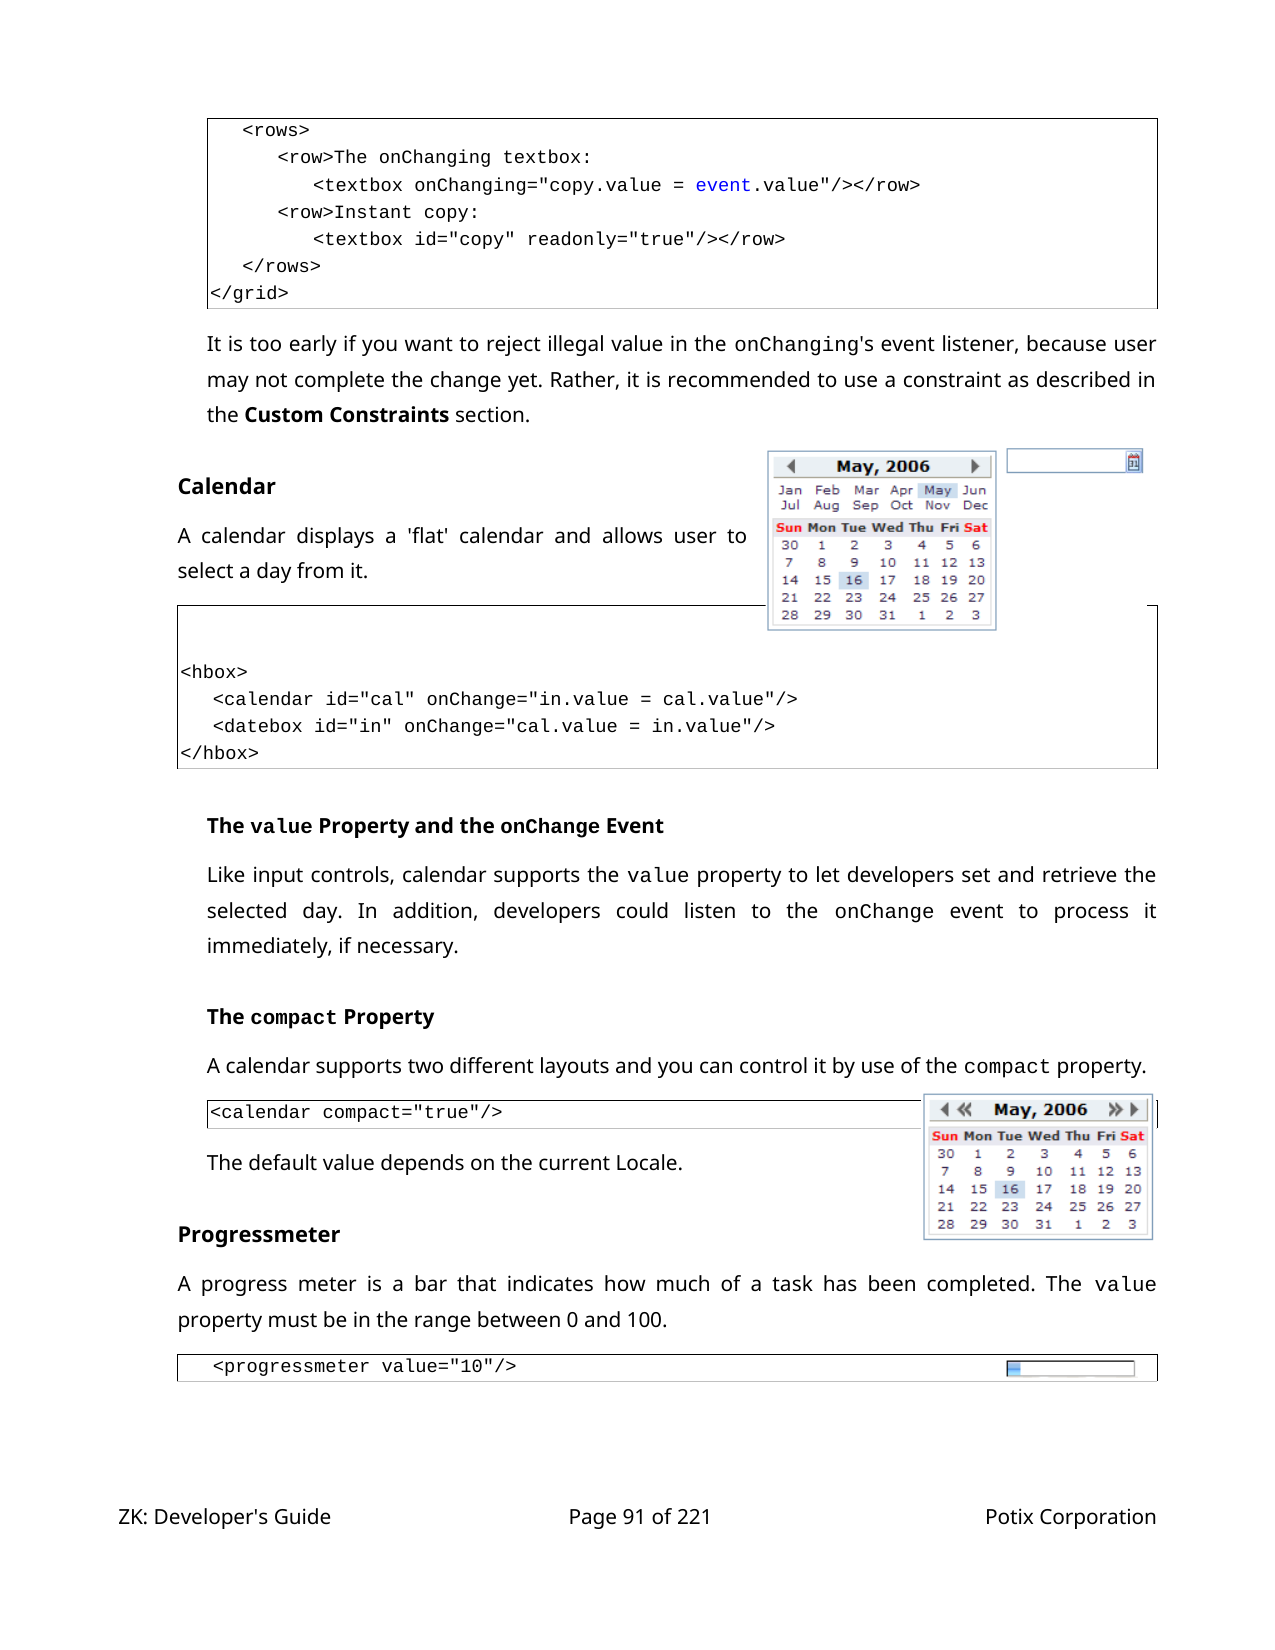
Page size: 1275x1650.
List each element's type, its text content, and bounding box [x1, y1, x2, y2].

text <calendar compact="true"/> [208, 1101, 921, 1128]
text <row>Instant copy: [208, 200, 1157, 224]
text <row>The onChanging textbox: [208, 145, 1157, 169]
picture [921, 1090, 1157, 1244]
text A calendar displays a 'flat' calendar and allows user to select a day from it. [177, 521, 765, 585]
subtitle Progressmeter [177, 1219, 1157, 1249]
picture [765, 447, 1147, 632]
picture [1003, 1358, 1138, 1378]
text <progressmeter value="10"/> [178, 1355, 1157, 1381]
text <textbox onChanging="copy.value = event.value"/></row> [208, 172, 1157, 197]
subtitle Calendar [177, 471, 765, 501]
text Like input controls, calendar supports the value property to let developers set and retrieve the selected day. In addition, developers could listen to the onChange event to process it immediately, if necessary. [207, 860, 1157, 959]
text A progress meter is a bar that indicates how much of a task has been completed. The value property must be in the range between 0 and 100. [177, 1269, 1157, 1333]
text <textbox id="copy" readonly="true"/></row> [208, 227, 1157, 251]
text <calendar id="cal" onChange="in.value = cal.value"/> [178, 687, 1157, 711]
text </grid> [208, 281, 1157, 308]
text <hbox> [178, 660, 1157, 684]
text <rows> [208, 119, 1157, 142]
text A calendar supports two different layouts and you can control it by use of the compact property. [207, 1051, 1157, 1080]
text </rows> [208, 254, 1157, 278]
subtitle The value Property and the onChange Event [207, 811, 1157, 839]
text The default value depends on the current Locale. [207, 1148, 921, 1176]
subtitle The compact Property [207, 1002, 1157, 1031]
subtitle [1147, 471, 1157, 501]
text <datebox id="in" onChange="cal.value = in.value"/> [178, 714, 1157, 738]
text </hbox> [178, 741, 1157, 768]
text It is too early if you want to reject illegal value in the onChanging's event listener, because user may not complete the change yet. Rather, it is recommended to use a constraint as described in the Custom Constraints section. [207, 329, 1157, 428]
